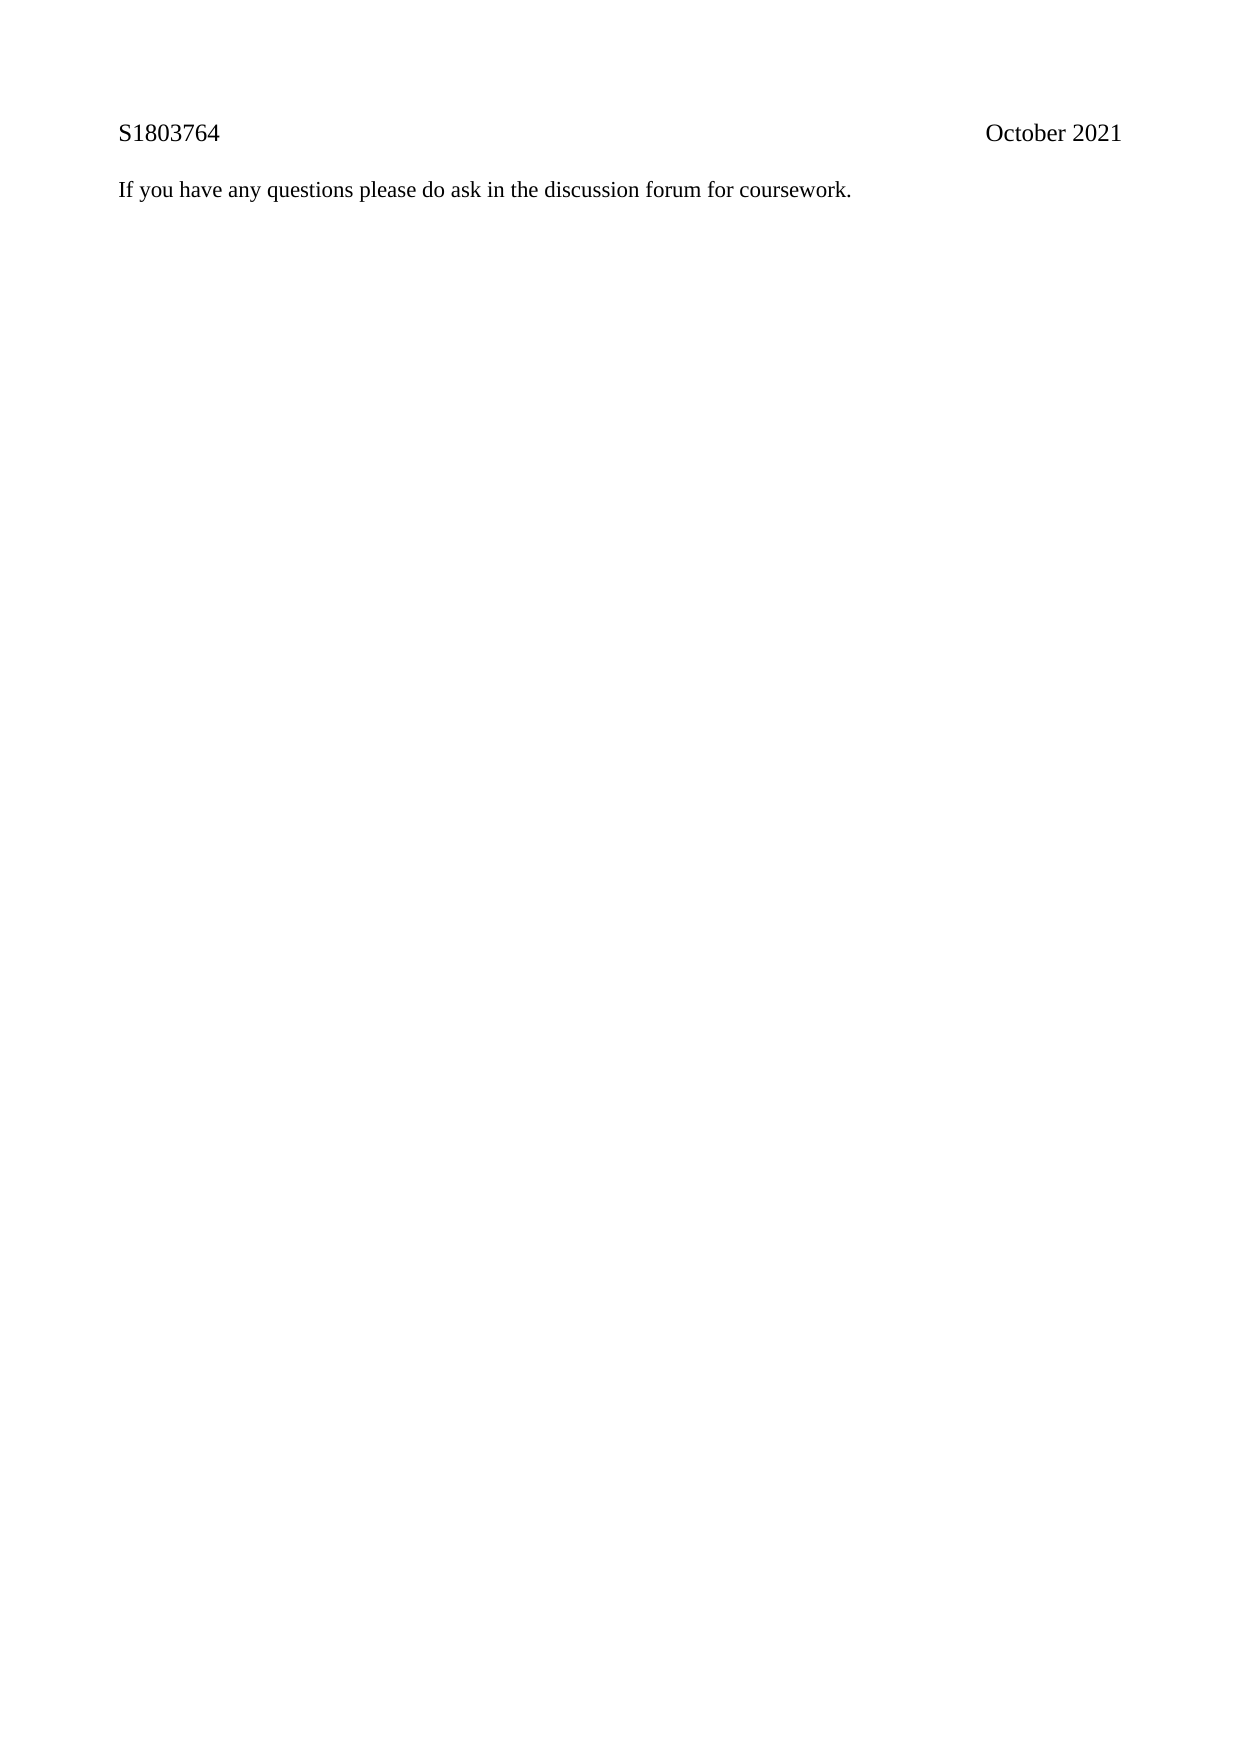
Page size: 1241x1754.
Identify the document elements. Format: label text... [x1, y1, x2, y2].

text If you have any questions please do ask in the discussion forum for coursework. [118, 176, 1122, 203]
